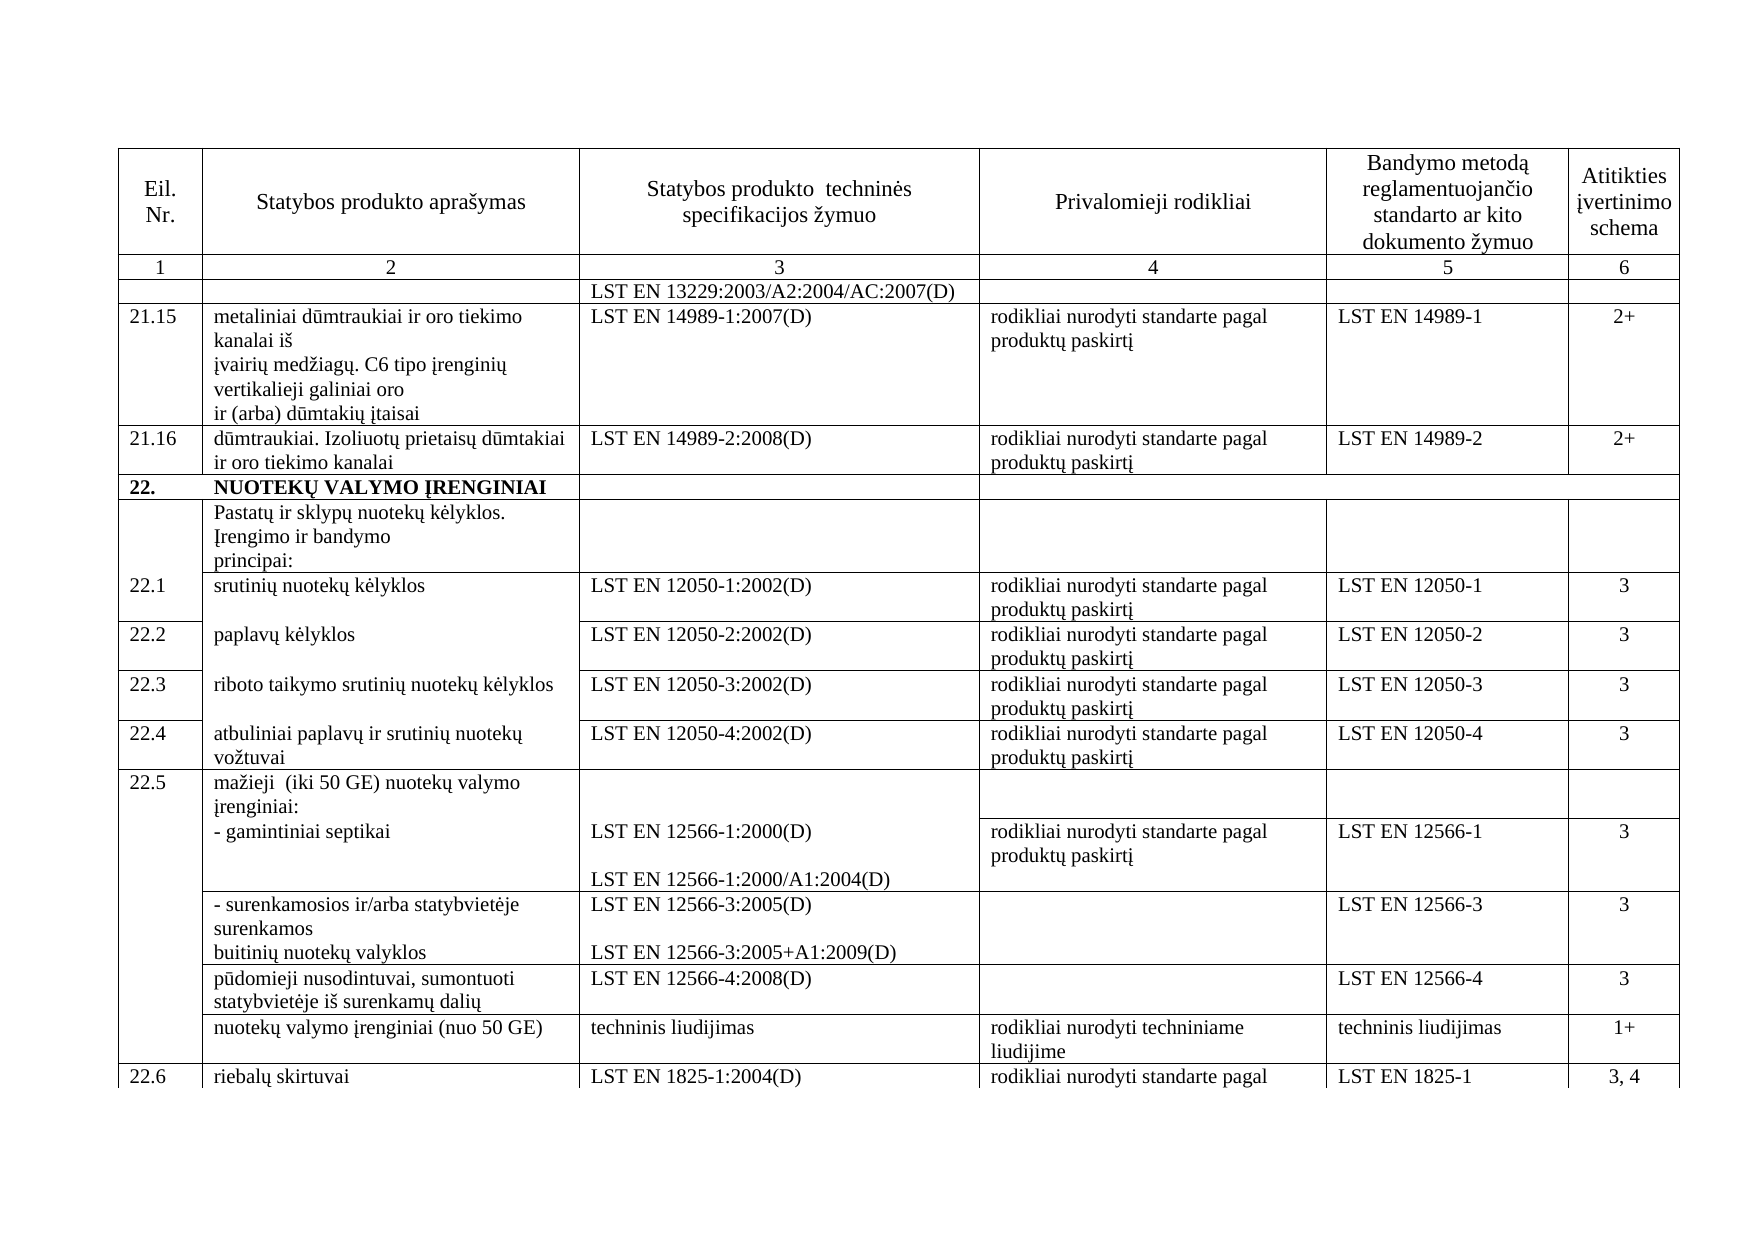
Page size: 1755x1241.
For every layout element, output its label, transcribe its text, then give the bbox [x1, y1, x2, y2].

table_header Statybos produkto techninės specifikacijos žymuo [580, 149, 979, 254]
table_cell [119, 548, 202, 572]
table_cell [1569, 401, 1679, 424]
table_cell LST EN 12050-2:2002(D) [580, 622, 979, 670]
table_cell 2+ [1569, 304, 1679, 352]
table_cell 1+ [1569, 1015, 1679, 1063]
table_cell LST EN 12566-1:2000/A1:2004(D) [580, 867, 979, 891]
table_cell principai: [203, 548, 579, 572]
table_cell 22.2 [119, 622, 202, 670]
table_cell rodikliai nurodyti standarte pagal produktų paskirtį [980, 819, 1326, 867]
table_cell rodikliai nurodyti standarte pagal produktų paskirtį [980, 721, 1326, 769]
table_cell [580, 770, 979, 818]
table_cell rodikliai nurodyti standarte pagal produktų paskirtį [980, 573, 1326, 621]
table_cell buitinių nuotekų valyklos [203, 940, 579, 964]
table_cell rodikliai nurodyti standarte pagal produktų paskirtį [980, 622, 1326, 670]
table_cell LST EN 13229:2003/A2:2004/AC:2007(D) [580, 280, 979, 303]
table_cell [1569, 770, 1679, 818]
table_cell 22.1 [119, 572, 202, 621]
table_cell srutinių nuotekų kėlyklos [203, 573, 579, 621]
table_cell 3 [1569, 819, 1679, 867]
table_cell LST EN 12050-3:2002(D) [580, 671, 979, 719]
table_cell LST EN 12566-4 [1327, 965, 1568, 1013]
table_header Statybos produkto aprašymas [203, 149, 579, 254]
table_cell [1569, 475, 1679, 499]
table_cell 2 [203, 255, 579, 279]
table_cell [580, 353, 979, 401]
table_cell [980, 770, 1326, 818]
table_cell [119, 280, 202, 303]
table_cell [980, 548, 1326, 572]
table_cell [119, 867, 202, 891]
table_cell [119, 964, 202, 1013]
table_cell 3 [580, 255, 979, 279]
table_cell LST EN 12050-4:2002(D) [580, 721, 979, 769]
table_cell [1327, 280, 1568, 303]
table_cell LST EN 12050-2 [1327, 622, 1568, 670]
table_header Privalomieji rodikliai [980, 149, 1326, 254]
table_cell įvairių medžiagų. C6 tipo įrenginių vertikalieji galiniai oro [203, 353, 579, 401]
table_cell ir (arba) dūmtakių įtaisai [203, 401, 579, 424]
table_cell LST EN 12050-1 [1327, 573, 1568, 621]
table_cell [580, 548, 979, 572]
table_cell 22. [119, 475, 202, 499]
table_cell 22.3 [119, 671, 202, 719]
table_cell [980, 965, 1326, 1013]
table_cell riboto taikymo srutinių nuotekų kėlyklos [203, 670, 579, 719]
table_cell [1569, 353, 1679, 401]
table_cell [119, 818, 202, 867]
table_cell [1327, 548, 1568, 572]
table_cell [980, 940, 1326, 964]
table_cell [980, 867, 1326, 891]
table_cell atbuliniai paplavų ir srutinių nuotekų vožtuvai [203, 720, 579, 769]
table_cell [1327, 401, 1568, 424]
table_cell [119, 500, 202, 548]
table_cell LST EN 12566-1:2000(D) [580, 818, 979, 867]
table_cell [980, 353, 1326, 401]
table_cell [980, 500, 1326, 548]
table_cell [580, 401, 979, 424]
table_cell Pastatų ir sklypų nuotekų kėlyklos. Įrengimo ir bandymo [203, 500, 579, 548]
table_cell 3 [1569, 671, 1679, 719]
table_cell [119, 353, 202, 401]
table_cell techninis liudijimas [580, 1015, 979, 1063]
table_cell 2+ [1569, 426, 1679, 474]
table_cell rodikliai nurodyti standarte pagal [980, 1064, 1326, 1088]
table_cell [203, 867, 579, 891]
table_cell - gamintiniai septikai [203, 818, 579, 867]
table_cell LST EN 12566-3:2005+A1:2009(D) [580, 940, 979, 964]
table_cell 3, 4 [1569, 1064, 1679, 1088]
table_cell LST EN 12050-4 [1327, 721, 1568, 769]
table_cell nuotekų valymo įrenginiai (nuo 50 GE) [203, 1015, 579, 1063]
table_cell 22.4 [119, 721, 202, 769]
table_cell [1569, 548, 1679, 572]
table_cell rodikliai nurodyti standarte pagal produktų paskirtį [980, 671, 1326, 719]
table_cell LST EN 12566-3 [1327, 892, 1568, 940]
table_cell [119, 1014, 202, 1063]
table_cell 3 [1569, 622, 1679, 670]
table_cell 21.16 [119, 426, 202, 474]
table_cell LST EN 1825-1 [1327, 1064, 1568, 1088]
table_cell dūmtraukiai. Izoliuotų prietaisų dūmtakiai ir oro tiekimo kanalai [203, 426, 579, 474]
table_cell LST EN 14989-1:2007(D) [580, 304, 979, 352]
table_cell [980, 280, 1326, 303]
table_cell LST EN 14989-2:2008(D) [580, 426, 979, 474]
table_cell 1 [119, 255, 202, 279]
table_cell [1327, 353, 1568, 401]
table_cell 22.6 [119, 1064, 202, 1088]
table_cell [580, 500, 979, 548]
table_cell 21.15 [119, 304, 202, 352]
table_cell NUOTEKŲ VALYMO ĮRENGINIAI [202, 475, 579, 499]
table_header Eil. Nr. [119, 149, 202, 254]
table_cell [1569, 280, 1679, 303]
table_cell [119, 401, 202, 424]
table_cell mažieji (iki 50 GE) nuotekų valymo įrenginiai: [203, 770, 579, 818]
table_cell [119, 940, 202, 964]
table_header Bandymo metodą reglamentuojančio standarto ar kito dokumento žymuo [1327, 149, 1568, 254]
table_cell 3 [1569, 721, 1679, 769]
table_cell pūdomieji nusodintuvai, sumontuoti statybvietėje iš surenkamų dalių [203, 965, 579, 1013]
table_cell LST EN 12566-1 [1327, 819, 1568, 867]
table_cell metaliniai dūmtraukiai ir oro tiekimo kanalai iš [203, 304, 579, 352]
table_cell [1327, 867, 1568, 891]
table_cell 5 [1327, 255, 1568, 279]
table_cell [980, 892, 1326, 940]
table_cell - surenkamosios ir/arba statybvietėje surenkamos [203, 892, 579, 940]
table_cell rodikliai nurodyti techniniame liudijime [980, 1015, 1326, 1063]
table_cell rodikliai nurodyti standarte pagal produktų paskirtį [980, 426, 1326, 474]
table_cell [1569, 500, 1679, 548]
table_cell [580, 475, 979, 499]
table_cell LST EN 12050-3 [1327, 671, 1568, 719]
table_cell [203, 280, 579, 303]
table_cell [1327, 770, 1568, 818]
table_cell [1327, 475, 1569, 499]
table_cell [980, 475, 1327, 499]
table_cell [1569, 867, 1679, 891]
table_cell paplavų kėlyklos [203, 621, 579, 670]
table_cell [1327, 500, 1568, 548]
table_cell 6 [1569, 255, 1679, 279]
table_cell riebalų skirtuvai [203, 1064, 579, 1088]
table_cell [980, 401, 1326, 424]
table_cell 3 [1569, 573, 1679, 621]
table_cell LST EN 12050-1:2002(D) [580, 573, 979, 621]
table_cell LST EN 12566-3:2005(D) [580, 892, 979, 940]
table_cell 3 [1569, 892, 1679, 940]
table_header Atitikties įvertinimo schema [1569, 149, 1679, 254]
table_cell rodikliai nurodyti standarte pagal produktų paskirtį [980, 304, 1326, 352]
table_cell techninis liudijimas [1327, 1015, 1568, 1063]
table_cell [1569, 940, 1679, 964]
table_cell [1327, 940, 1568, 964]
table_cell LST EN 1825-1:2004(D) [580, 1064, 979, 1088]
table_cell LST EN 12566-4:2008(D) [580, 965, 979, 1013]
table_cell 3 [1569, 965, 1679, 1013]
table_cell LST EN 14989-2 [1327, 426, 1568, 474]
table_cell LST EN 14989-1 [1327, 304, 1568, 352]
table_cell [119, 891, 202, 940]
table_cell 4 [980, 255, 1326, 279]
table_cell 22.5 [119, 770, 202, 818]
